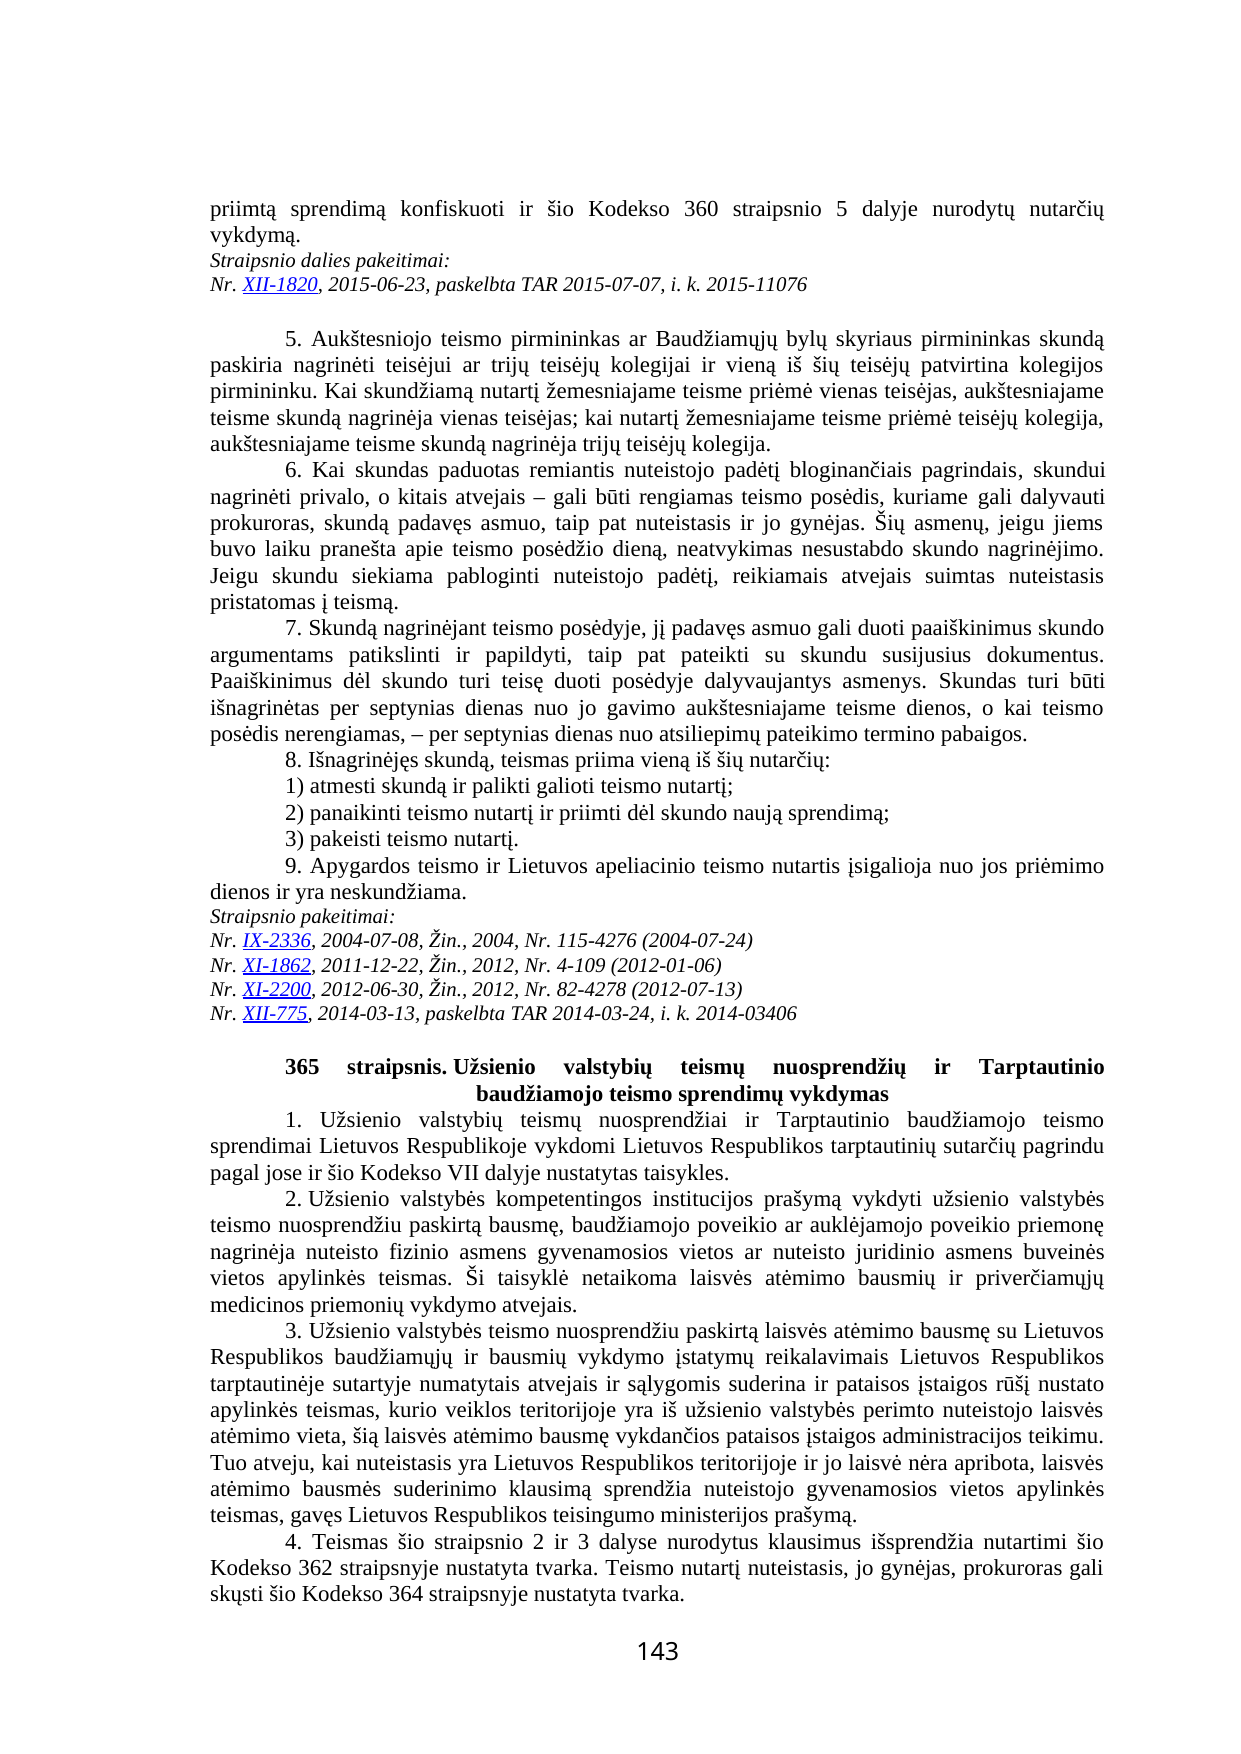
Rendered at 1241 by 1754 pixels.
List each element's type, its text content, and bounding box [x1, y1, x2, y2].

text Nr. XII-1820, 2015-06-23, paskelbta TAR 2015-07-07, i. k. 2015-11076 [210, 272, 1106, 296]
text Nr. XI-2200, 2012-06-30, Žin., 2012, Nr. 82-4278 (2012-07-13) [210, 977, 1106, 1001]
text 2. Užsienio valstybės kompetentingos institucijos prašymą vykdyti užsienio valstybės teismo nuosprendžiu paskirtą bausmę, baudžiamojo poveikio ar auklėjamojo poveikio priemonę nagrinėja nuteisto fizinio asmens gyvenamosios vietos ar nuteisto juridinio asmens buveinės vietos apylinkės teismas. Ši taisyklė netaikoma laisvės atėmimo bausmių ir priverčiamųjų medicinos priemonių vykdymo atvejais. [210, 1185, 1106, 1317]
text 9. Apygardos teismo ir Lietuvos apeliacinio teismo nutartis įsigalioja nuo jos priėmimo dienos ir yra neskundžiama. [210, 852, 1106, 904]
text 8. Išnagrinėjęs skundą, teismas priima vieną iš šių nutarčių: [210, 746, 1106, 773]
text Straipsnio dalies pakeitimai: [210, 248, 1106, 272]
text 5. Aukštesniojo teismo pirmininkas ar Baudžiamųjų bylų skyriaus pirmininkas skundą paskiria nagrinėti teisėjui ar trijų teisėjų kolegijai ir vieną iš šių teisėjų patvirtina kolegijos pirmininku. Kai skundžiamą nutartį žemesniajame teisme priėmė vienas teisėjas, aukštesniajame teisme skundą nagrinėja vienas teisėjas; kai nutartį žemesniajame teisme priėmė teisėjų kolegija, aukštesniajame teisme skundą nagrinėja trijų teisėjų kolegija. [210, 324, 1106, 456]
text 6. Kai skundas paduotas remiantis nuteistojo padėtį bloginančiais pagrindais, skundui nagrinėti privalo, o kitais atvejais – gali būti rengiamas teismo posėdis, kuriame gali dalyvauti prokuroras, skundą padavęs asmuo, taip pat nuteistasis ir jo gynėjas. Šių asmenų, jeigu jiems buvo laiku pranešta apie teismo posėdžio dieną, neatvykimas nesustabdo skundo nagrinėjimo. Jeigu skundu siekiama pabloginti nuteistojo padėtį, reikiamais atvejais suimtas nuteistasis pristatomas į teismą. [210, 456, 1106, 614]
text Nr. XI-1862, 2011-12-22, Žin., 2012, Nr. 4-109 (2012-01-06) [210, 952, 1106, 977]
text Nr. IX-2336, 2004-07-08, Žin., 2004, Nr. 115-4276 (2004-07-24) [210, 928, 1106, 952]
text priimtą sprendimą konfiskuoti ir šio Kodekso 360 straipsnio 5 dalyje nurodytų nutarčių vykdymą. [210, 195, 1106, 248]
text 7. Skundą nagrinėjant teismo posėdyje, jį padavęs asmuo gali duoti paaiškinimus skundo argumentams patikslinti ir papildyti, taip pat pateikti su skundu susijusius dokumentus. Paaiškinimus dėl skundo turi teisę duoti posėdyje dalyvaujantys asmenys. Skundas turi būti išnagrinėtas per septynias dienas nuo jo gavimo aukštesniajame teisme dienos, o kai teismo posėdis nerengiamas, – per septynias dienas nuo atsiliepimų pateikimo termino pabaigos. [210, 614, 1106, 746]
text 3. Užsienio valstybės teismo nuosprendžiu paskirtą laisvės atėmimo bausmę su Lietuvos Respublikos baudžiamųjų ir bausmių vykdymo įstatymų reikalavimais Lietuvos Respublikos tarptautinėje sutartyje numatytais atvejais ir sąlygomis suderina ir pataisos įstaigos rūšį nustato apylinkės teismas, kurio veiklos teritorijoje yra iš užsienio valstybės perimto nuteistojo laisvės atėmimo vieta, šią laisvės atėmimo bausmę vykdančios pataisos įstaigos administracijos teikimu. Tuo atveju, kai nuteistasis yra Lietuvos Respublikos teritorijoje ir jo laisvė nėra apribota, laisvės atėmimo bausmės suderinimo klausimą sprendžia nuteistojo gyvenamosios vietos apylinkės teismas, gavęs Lietuvos Respublikos teisingumo ministerijos prašymą. [210, 1317, 1106, 1528]
text Nr. XII-775, 2014-03-13, paskelbta TAR 2014-03-24, i. k. 2014-03406 [210, 1001, 1106, 1025]
text 1. Užsienio valstybių teismų nuosprendžiai ir Tarptautinio baudžiamojo teismo sprendimai Lietuvos Respublikoje vykdomi Lietuvos Respublikos tarptautinių sutarčių pagrindu pagal jose ir šio Kodekso VII dalyje nustatytas taisykles. [210, 1106, 1106, 1185]
text 4. Teismas šio straipsnio 2 ir 3 dalyse nurodytus klausimus išsprendžia nutartimi šio Kodekso 362 straipsnyje nustatyta tvarka. Teismo nutartį nuteistasis, jo gynėjas, prokuroras gali skųsti šio Kodekso 364 straipsnyje nustatyta tvarka. [210, 1528, 1106, 1607]
text 1) atmesti skundą ir palikti galioti teismo nutartį; [210, 773, 1106, 799]
text Straipsnio pakeitimai: [210, 904, 1106, 928]
text 2) panaikinti teismo nutartį ir priimti dėl skundo naują sprendimą; [210, 799, 1106, 825]
text 3) pakeisti teismo nutartį. [210, 825, 1106, 852]
text 365 straipsnis. Užsienio valstybių teismų nuosprendžių ir Tarptautinio baudžiamojo teismo sprendimų vykdymas [285, 1053, 1106, 1106]
